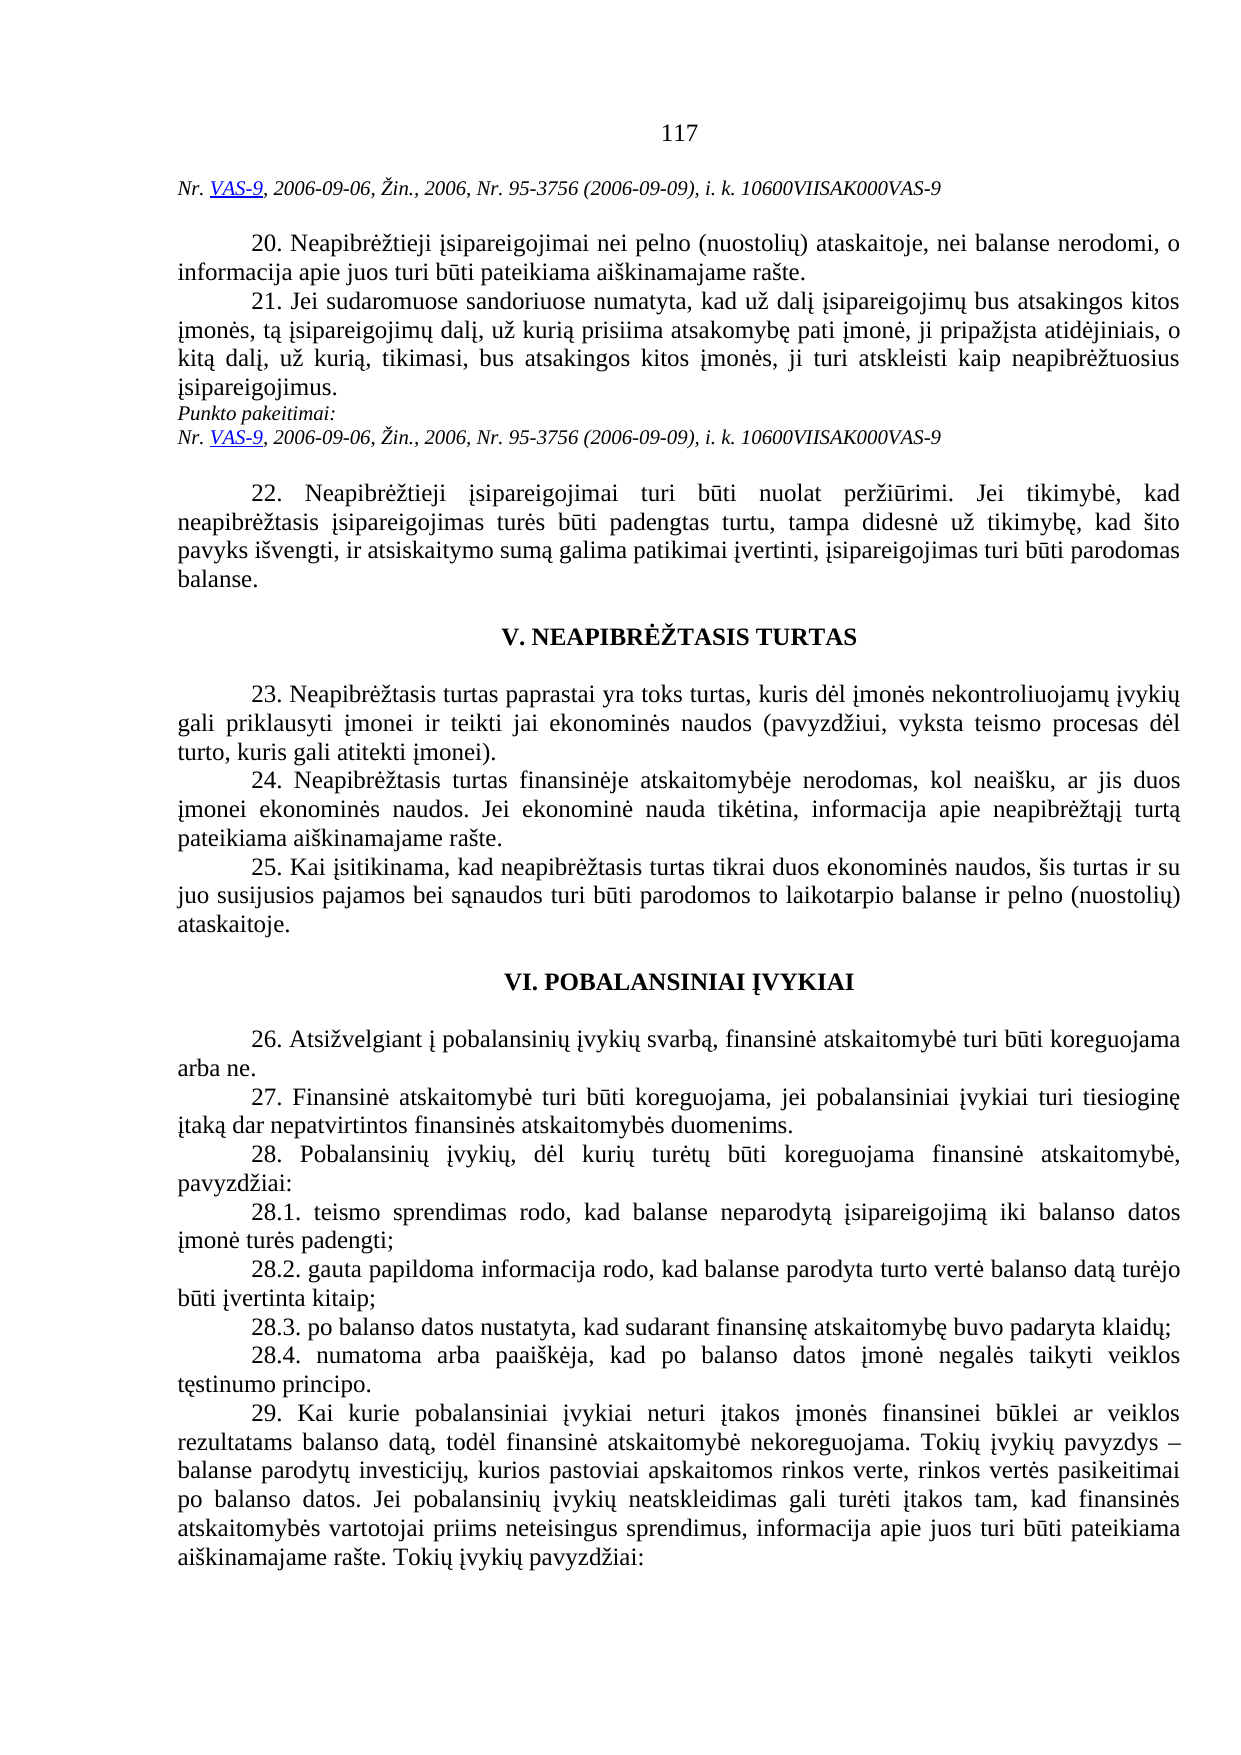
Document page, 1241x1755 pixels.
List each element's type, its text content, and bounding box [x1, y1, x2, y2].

text 27. Finansinė atskaitomybė turi būti koreguojama, jei pobalansiniai įvykiai turi tiesioginę įtaką dar nepatvirtintos finansinės atskaitomybės duomenims. [177, 1082, 1181, 1139]
text Punkto pakeitimai: [177, 401, 1181, 425]
text 20. Neapibrėžtieji įsipareigojimai nei pelno (nuostolių) ataskaitoje, nei balanse nerodomi, o informacija apie juos turi būti pateikiama aiškinamajame rašte. [177, 228, 1181, 286]
text 28.1. teismo sprendimas rodo, kad balanse neparodytą įsipareigojimą iki balanso datos įmonė turės padengti; [177, 1197, 1181, 1254]
text VI. POBALANSINIAI ĮVYKIAI [177, 967, 1181, 995]
text 23. Neapibrėžtasis turtas paprastai yra toks turtas, kuris dėl įmonės nekontroliuojamų įvykių gali priklausyti įmonei ir teikti jai ekonominės naudos (pavyzdžiui, vyksta teismo procesas dėl turto, kuris gali atitekti įmonei). [177, 679, 1181, 765]
text 28.4. numatoma arba paaiškėja, kad po balanso datos įmonė negalės taikyti veiklos tęstinumo principo. [177, 1340, 1181, 1398]
text 26. Atsižvelgiant į pobalansinių įvykių svarbą, finansinė atskaitomybė turi būti koreguojama arba ne. [177, 1024, 1181, 1082]
text 24. Neapibrėžtasis turtas finansinėje atskaitomybėje nerodomas, kol neaišku, ar jis duos įmonei ekonominės naudos. Jei ekonominė nauda tikėtina, informacija apie neapibrėžtąjį turtą pateikiama aiškinamajame rašte. [177, 765, 1181, 852]
text 21. Jei sudaromuose sandoriuose numatyta, kad už dalį įsipareigojimų bus atsakingos kitos įmonės, tą įsipareigojimų dalį, už kurią prisiima atsakomybę pati įmonė, ji pripažįsta atidėjiniais, o kitą dalį, už kurią, tikimasi, bus atsakingos kitos įmonės, ji turi atskleisti kaip neapibrėžtuosius įsipareigojimus. [177, 286, 1181, 401]
text Nr. VAS-9, 2006-09-06, Žin., 2006, Nr. 95-3756 (2006-09-09), i. k. 10600VIISAK000VAS-9 [177, 176, 1181, 200]
text 28. Pobalansinių įvykių, dėl kurių turėtų būti koreguojama finansinė atskaitomybė, pavyzdžiai: [177, 1139, 1181, 1197]
text 22. Neapibrėžtieji įsipareigojimai turi būti nuolat peržiūrimi. Jei tikimybė, kad neapibrėžtasis įsipareigojimas turės būti padengtas turtu, tampa didesnė už tikimybę, kad šito pavyks išvengti, ir atsiskaitymo sumą galima patikimai įvertinti, įsipareigojimas turi būti parodomas balanse. [177, 478, 1181, 593]
text 28.3. po balanso datos nustatyta, kad sudarant finansinę atskaitomybę buvo padaryta klaidų; [177, 1312, 1181, 1340]
text 25. Kai įsitikinama, kad neapibrėžtasis turtas tikrai duos ekonominės naudos, šis turtas ir su juo susijusios pajamos bei sąnaudos turi būti parodomos to laikotarpio balanse ir pelno (nuostolių) ataskaitoje. [177, 852, 1181, 938]
text Nr. VAS-9, 2006-09-06, Žin., 2006, Nr. 95-3756 (2006-09-09), i. k. 10600VIISAK000VAS-9 [177, 425, 1181, 449]
text V. NEAPIBRĖŽTASIS TURTAS [177, 622, 1181, 650]
text 28.2. gauta papildoma informacija rodo, kad balanse parodyta turto vertė balanso datą turėjo būti įvertinta kitaip; [177, 1254, 1181, 1312]
text 29. Kai kurie pobalansiniai įvykiai neturi įtakos įmonės finansinei būklei ar veiklos rezultatams balanso datą, todėl finansinė atskaitomybė nekoreguojama. Tokių įvykių pavyzdys – balanse parodytų investicijų, kurios pastoviai apskaitomos rinkos verte, rinkos vertės pasikeitimai po balanso datos. Jei pobalansinių įvykių neatskleidimas gali turėti įtakos tam, kad finansinės atskaitomybės vartotojai priims neteisingus sprendimus, informacija apie juos turi būti pateikiama aiškinamajame rašte. Tokių įvykių pavyzdžiai: [177, 1398, 1181, 1570]
